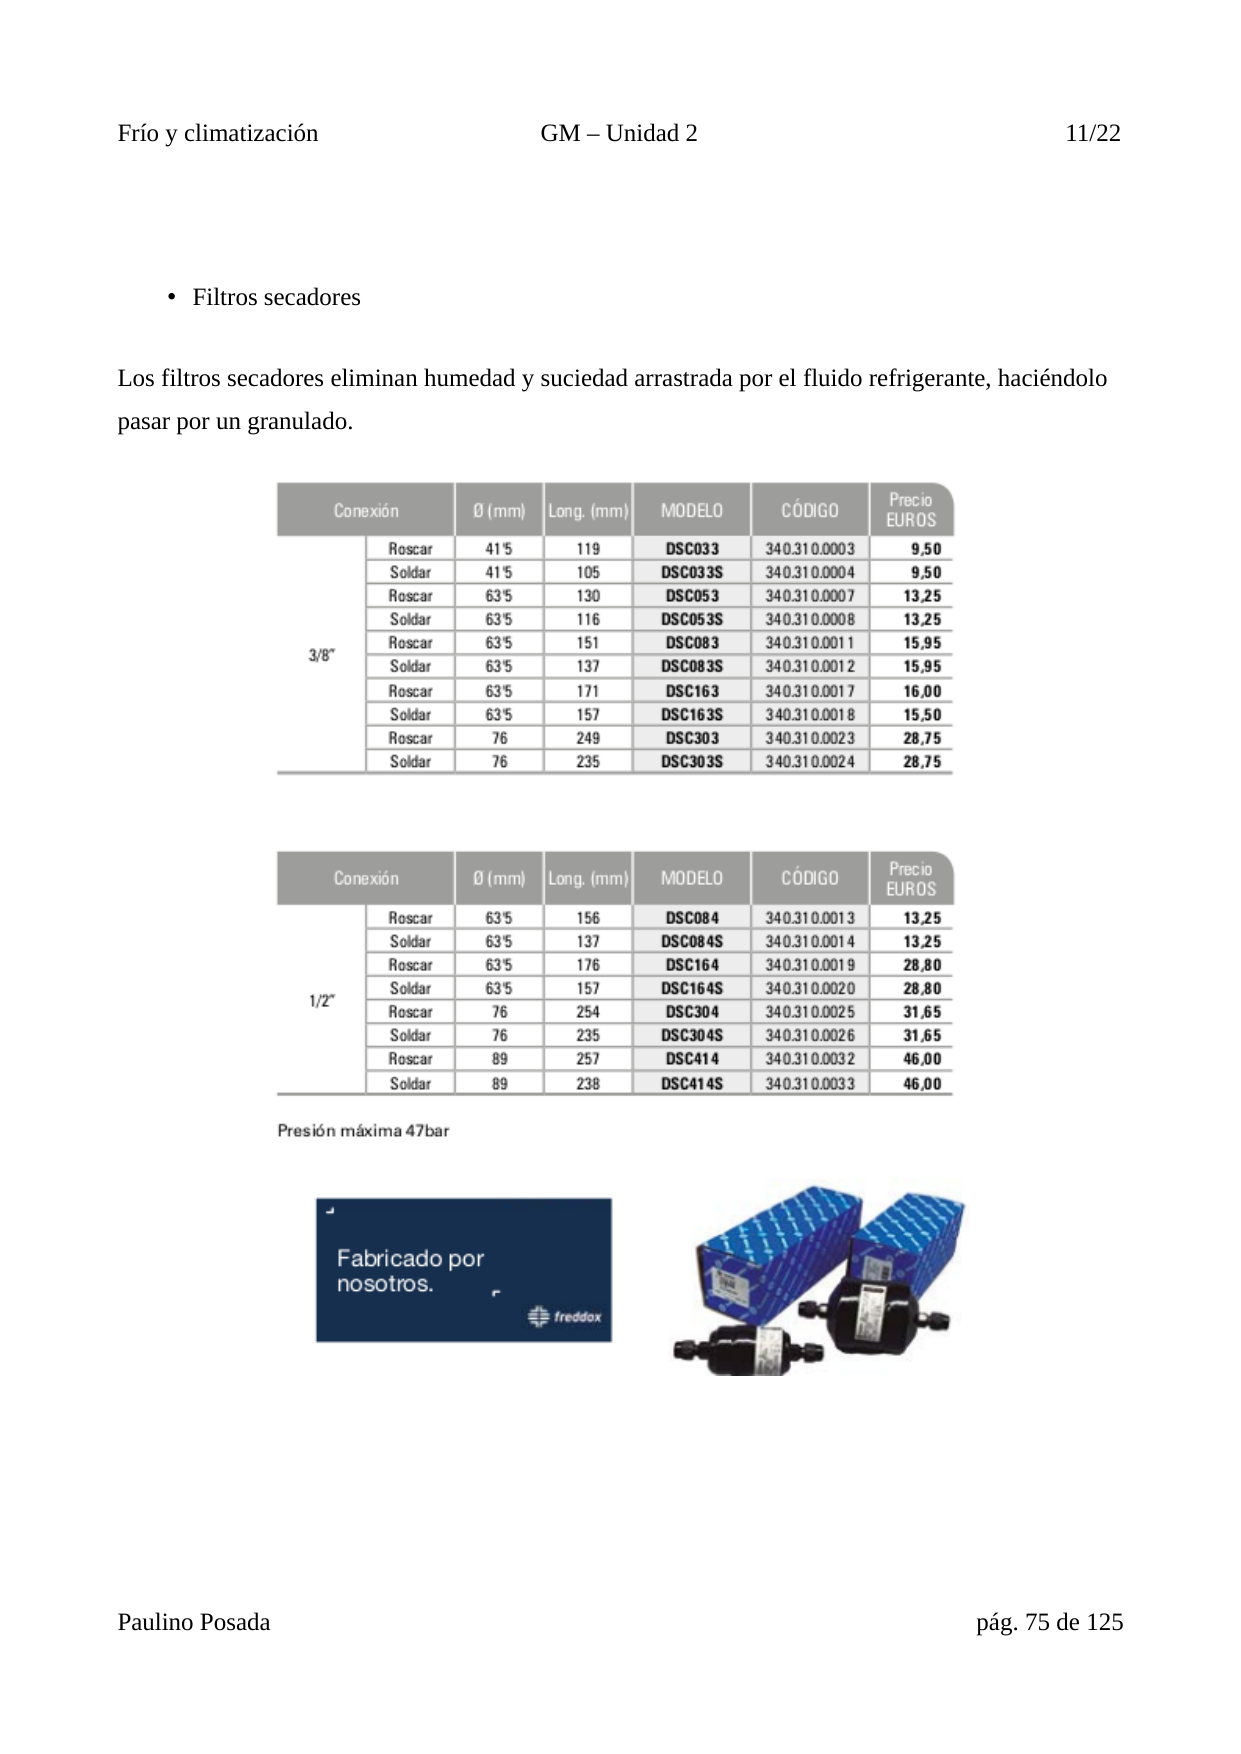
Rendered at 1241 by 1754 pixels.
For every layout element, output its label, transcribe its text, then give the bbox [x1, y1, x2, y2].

picture [270, 461, 971, 1376]
text Los filtros secadores eliminan humedad y suciedad arrastrada por el fluido refrigerante, haciéndolo pasar por un granulado. [117, 363, 1123, 434]
list Filtros secadores [167, 282, 1123, 311]
